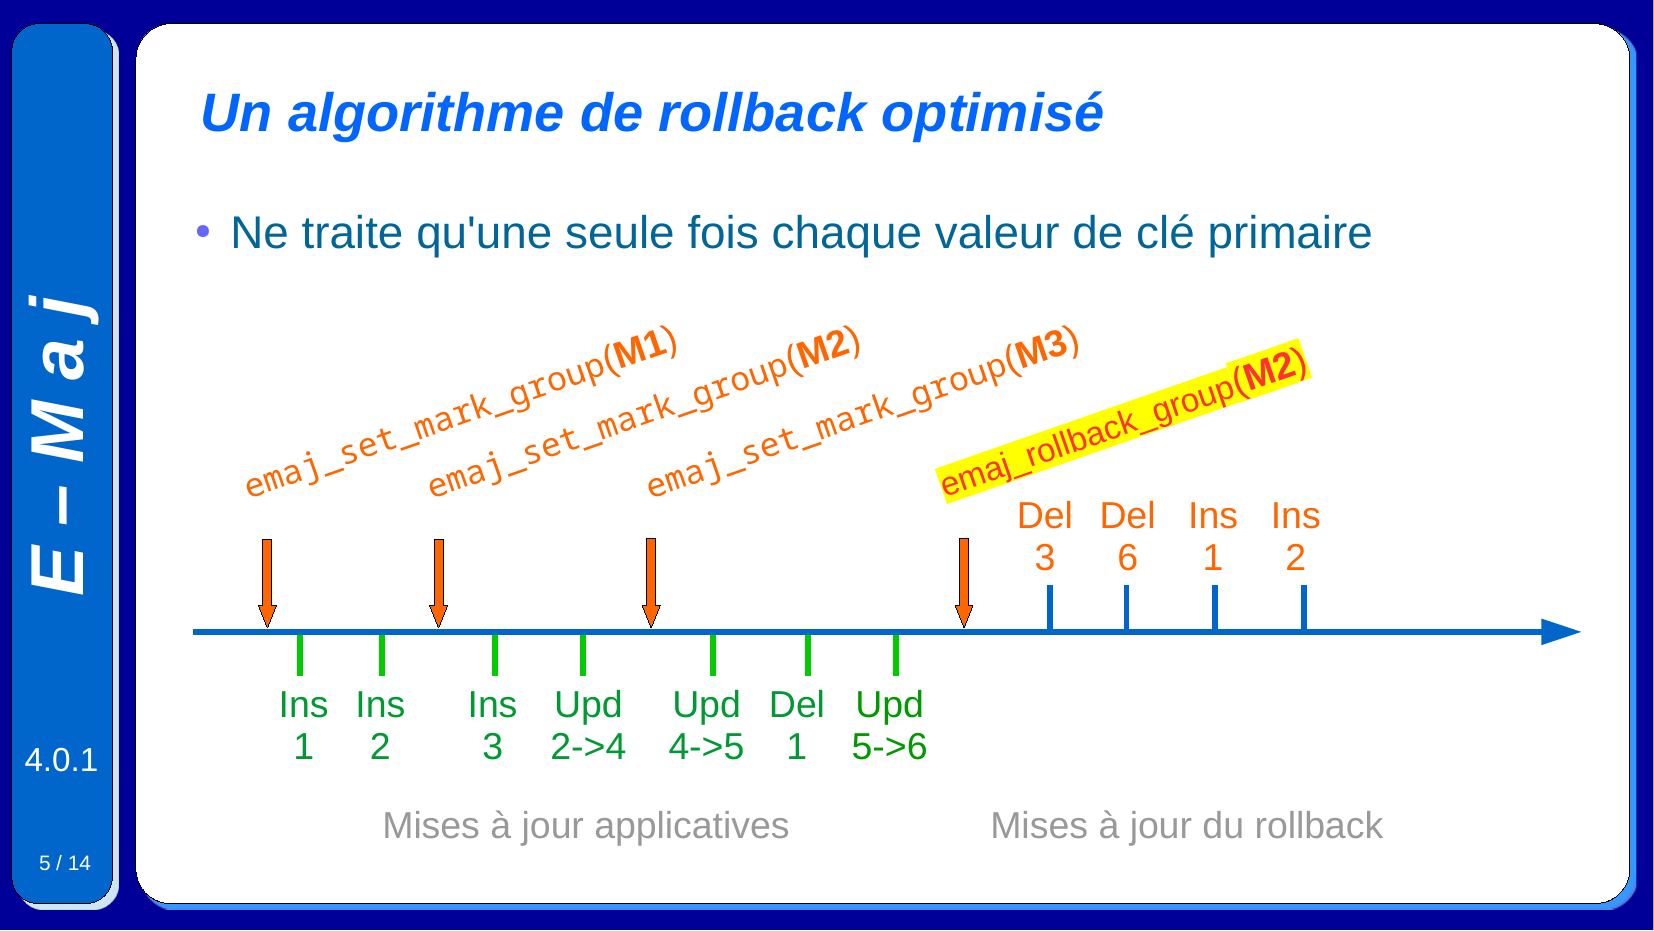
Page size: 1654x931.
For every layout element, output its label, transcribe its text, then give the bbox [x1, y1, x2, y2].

text_box Mises à jour du rollback [975, 796, 1399, 854]
text_box emaj_rollback_group(M2) [917, 313, 1369, 530]
list Ne traite qu'une seule fois chaque valeur de clé primaire [177, 206, 1587, 827]
text_box [642, 538, 661, 628]
text_box Ins 2 [340, 676, 432, 777]
text_box Upd 5->6 [836, 676, 962, 777]
text_box emaj_set_mark_group(M1) [220, 302, 700, 530]
text_box Ins 1 [263, 676, 340, 777]
text_box Ins 1 [1187, 487, 1256, 588]
text_box [258, 539, 277, 628]
text_box Del 6 [1084, 487, 1187, 588]
text_box Mises à jour applicatives [367, 796, 805, 854]
text_box [955, 538, 973, 628]
text_box [429, 539, 448, 628]
text_box Upd 2->4 [535, 676, 653, 777]
text_box emaj_set_mark_group(M2) [403, 302, 887, 530]
text_box Ins 2 [1256, 487, 1347, 588]
text_box Del 3 [1002, 487, 1084, 588]
text_box Del 1 [779, 676, 836, 777]
text_box Ins 3 [452, 676, 535, 777]
title Un algorithme de rollback optimisé [200, 34, 1575, 191]
text_box Upd 4->5 [653, 676, 779, 777]
text_box emaj_set_mark_group(M3) [622, 302, 1105, 530]
